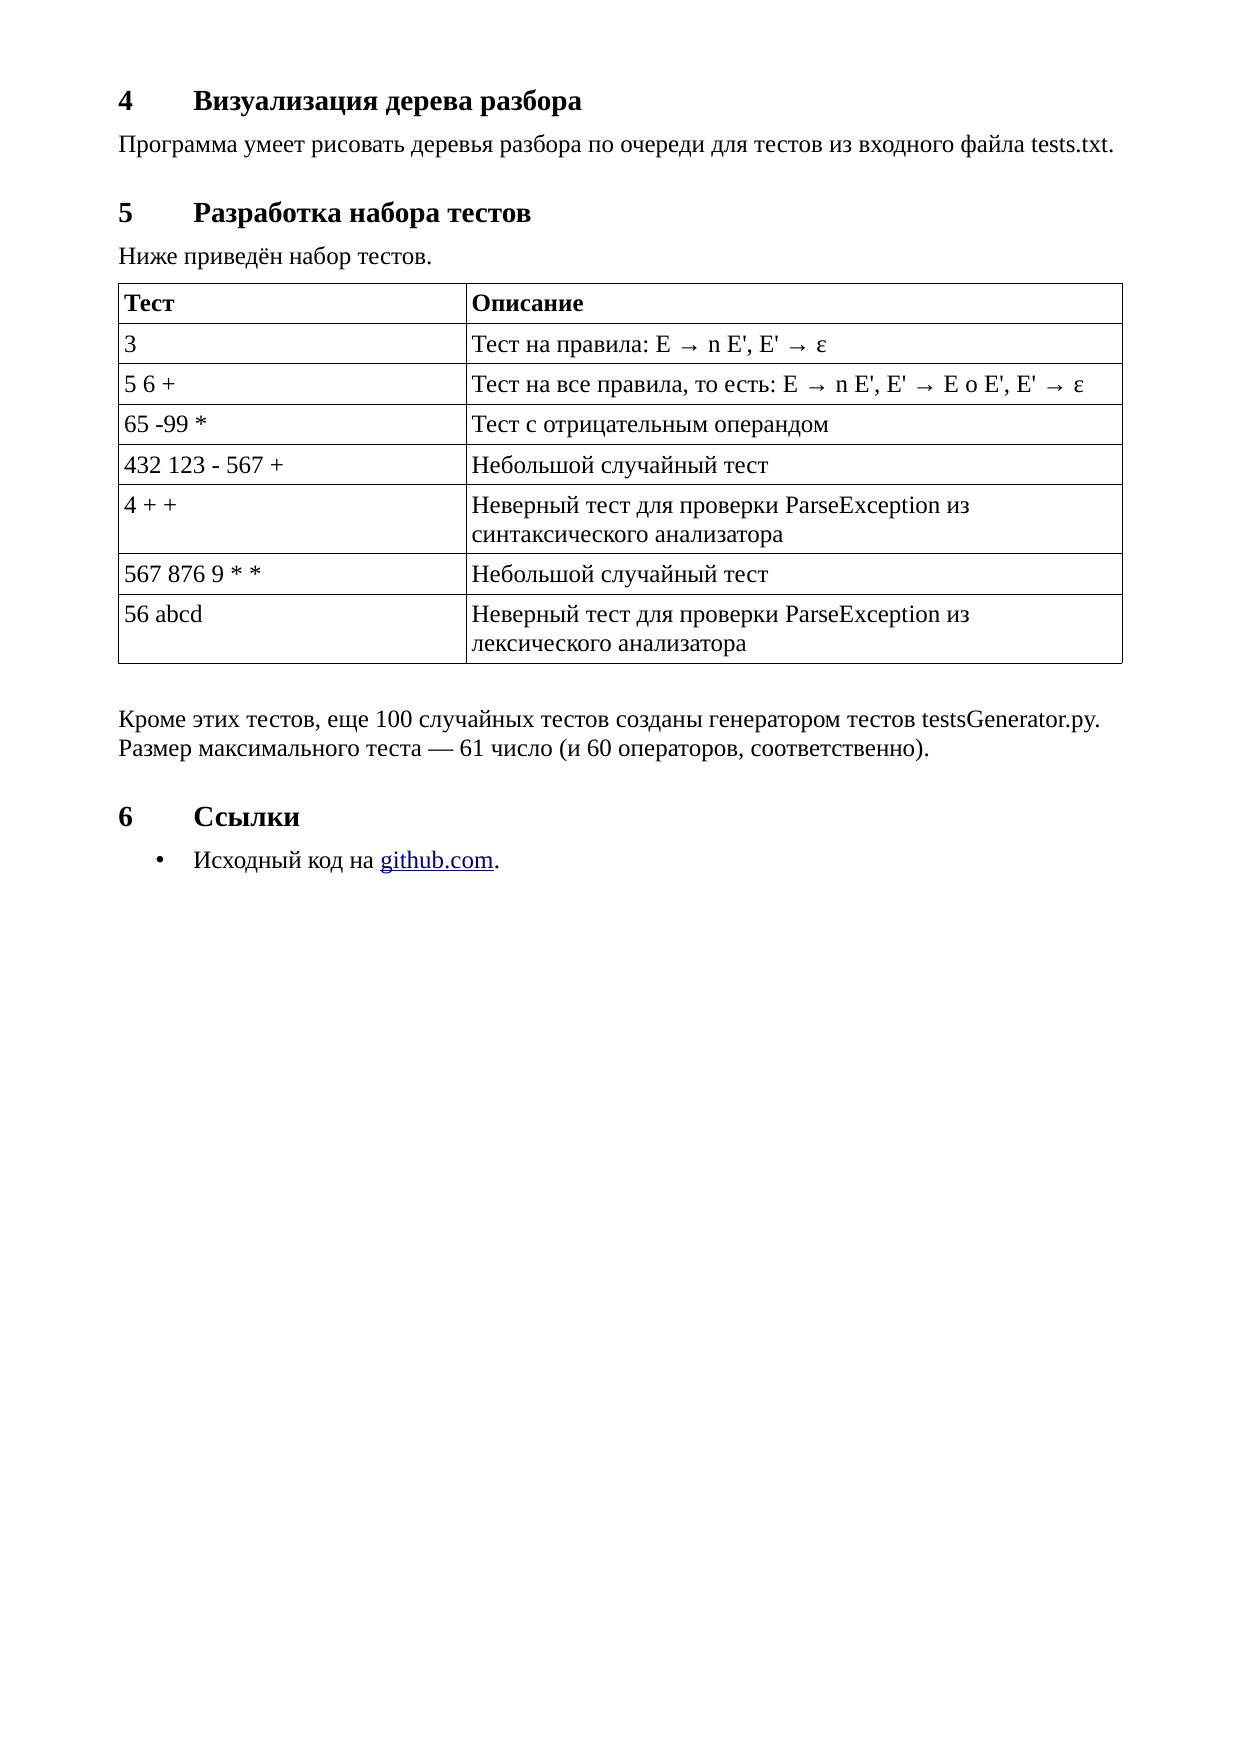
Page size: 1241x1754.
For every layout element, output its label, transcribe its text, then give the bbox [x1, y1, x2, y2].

list Исходный код на github.com. [156, 845, 1122, 874]
table_cell Тест с отрицательным операндом [467, 405, 1122, 444]
table_cell Тест на все правила, то есть: E → n E', E' → E o E', E' → ε [467, 364, 1122, 403]
text Ниже приведён набор тестов. [118, 241, 1122, 270]
subtitle Визуализация дерева разбора [118, 83, 1122, 117]
table_cell 56 abcd [119, 595, 466, 663]
table_header Описание [467, 284, 1122, 323]
table_cell Неверный тест для проверки ParseException из синтаксического анализатора [467, 485, 1122, 553]
table_cell 5 6 + [119, 364, 466, 403]
table_cell Неверный тест для проверки ParseException из лексического анализатора [467, 595, 1122, 663]
text Кроме этих тестов, еще 100 случайных тестов созданы генератором тестов testsGenerator.py. Размер максимального теста — 61 число (и 60 операторов, соответственно). [118, 704, 1122, 761]
table_cell Тест на правила: E → n E', E' → ε [467, 324, 1122, 363]
table_header Тест [119, 284, 466, 323]
text Программа умеет рисовать деревья разбора по очереди для тестов из входного файла tests.txt. [118, 129, 1122, 158]
table_cell 3 [119, 324, 466, 363]
table_cell 567 876 9 * * [119, 554, 466, 593]
subtitle Разработка набора тестов [118, 195, 1122, 229]
table_cell Небольшой случайный тест [467, 445, 1122, 484]
table_cell Небольшой случайный тест [467, 554, 1122, 593]
table_cell 4 + + [119, 485, 466, 553]
table_cell 432 123 - 567 + [119, 445, 466, 484]
subtitle Ссылки [118, 799, 1122, 832]
table_cell 65 -99 * [119, 405, 466, 444]
